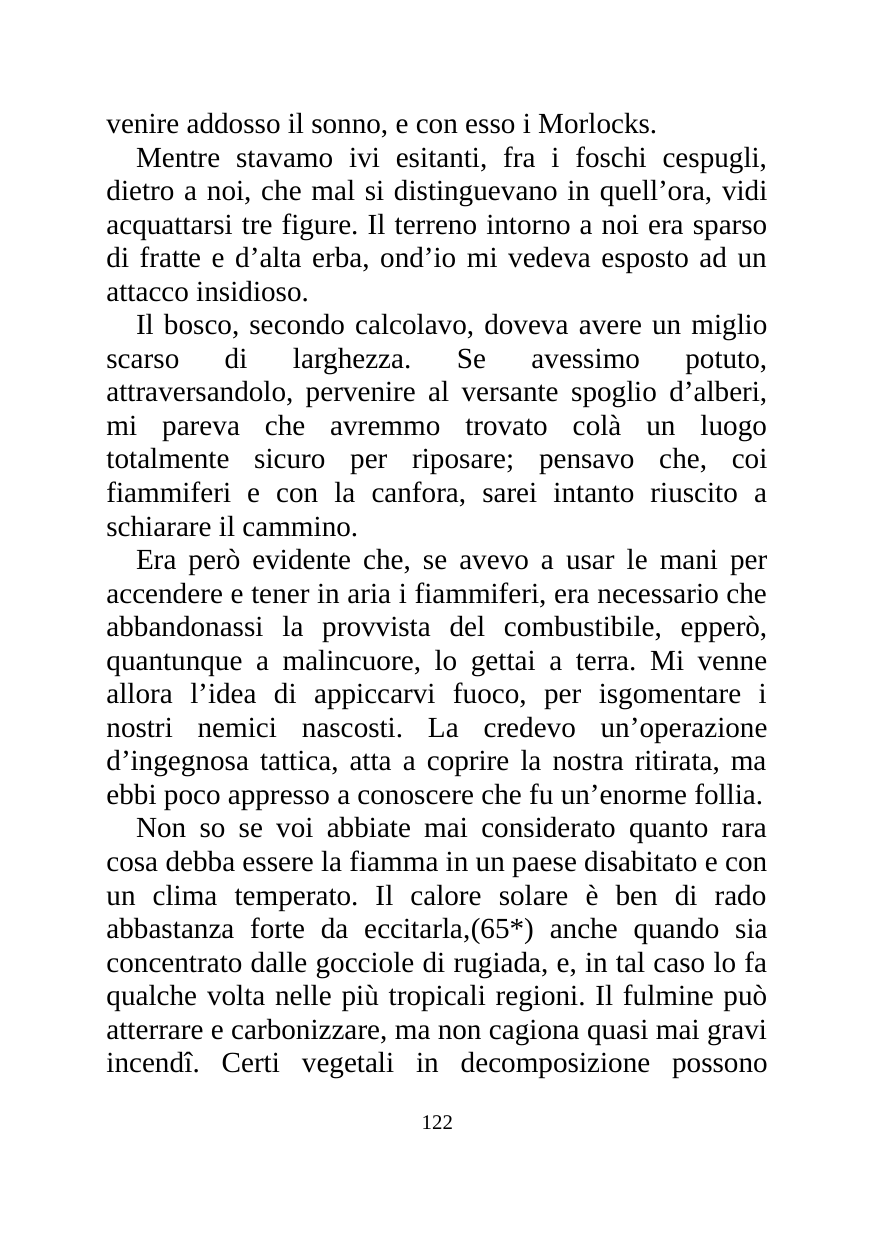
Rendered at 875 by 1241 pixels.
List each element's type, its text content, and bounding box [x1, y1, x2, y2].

text venire addosso il sonno, e con esso i Morlocks. [106, 106, 768, 140]
text Non so se voi abbiate mai considerato quanto rara cosa debba essere la fiamma in un paese disabitato e con un clima temperato. Il calore solare è ben di rado abbastanza forte da eccitarla,(65*) anche quando sia concentrato dalle gocciole di rugiada, e, in tal caso lo fa qualche volta nelle più tropicali regioni. Il fulmine può atterrare e carbonizzare, ma non cagiona quasi mai gravi incendî. Certi vegetali in decomposizione possono [106, 811, 768, 1079]
text Era però evidente che, se avevo a usar le mani per accendere e tener in aria i fiammiferi, era necessario che abbandonassi la provvista del combustibile, epperò, quantunque a malincuore, lo gettai a terra. Mi venne allora l’idea di appiccarvi fuoco, per isgomentare i nostri nemici nascosti. La credevo un’operazione d’ingegnosa tattica, atta a coprire la nostra ritirata, ma ebbi poco appresso a conoscere che fu un’enorme follia. [106, 542, 768, 811]
text Il bosco, secondo calcolavo, doveva avere un miglio scarso di larghezza. Se avessimo potuto, attraversandolo, pervenire al versante spoglio d’alberi, mi pareva che avremmo trovato colà un luogo totalmente sicuro per riposare; pensavo che, coi fiammiferi e con la canfora, sarei intanto riuscito a schiarare il cammino. [106, 307, 768, 542]
text Mentre stavamo ivi esitanti, fra i foschi cespugli, dietro a noi, che mal si distinguevano in quell’ora, vidi acquattarsi tre figure. Il terreno intorno a noi era sparso di fratte e d’alta erba, ond’io mi vedeva esposto ad un attacco insidioso. [106, 140, 768, 307]
